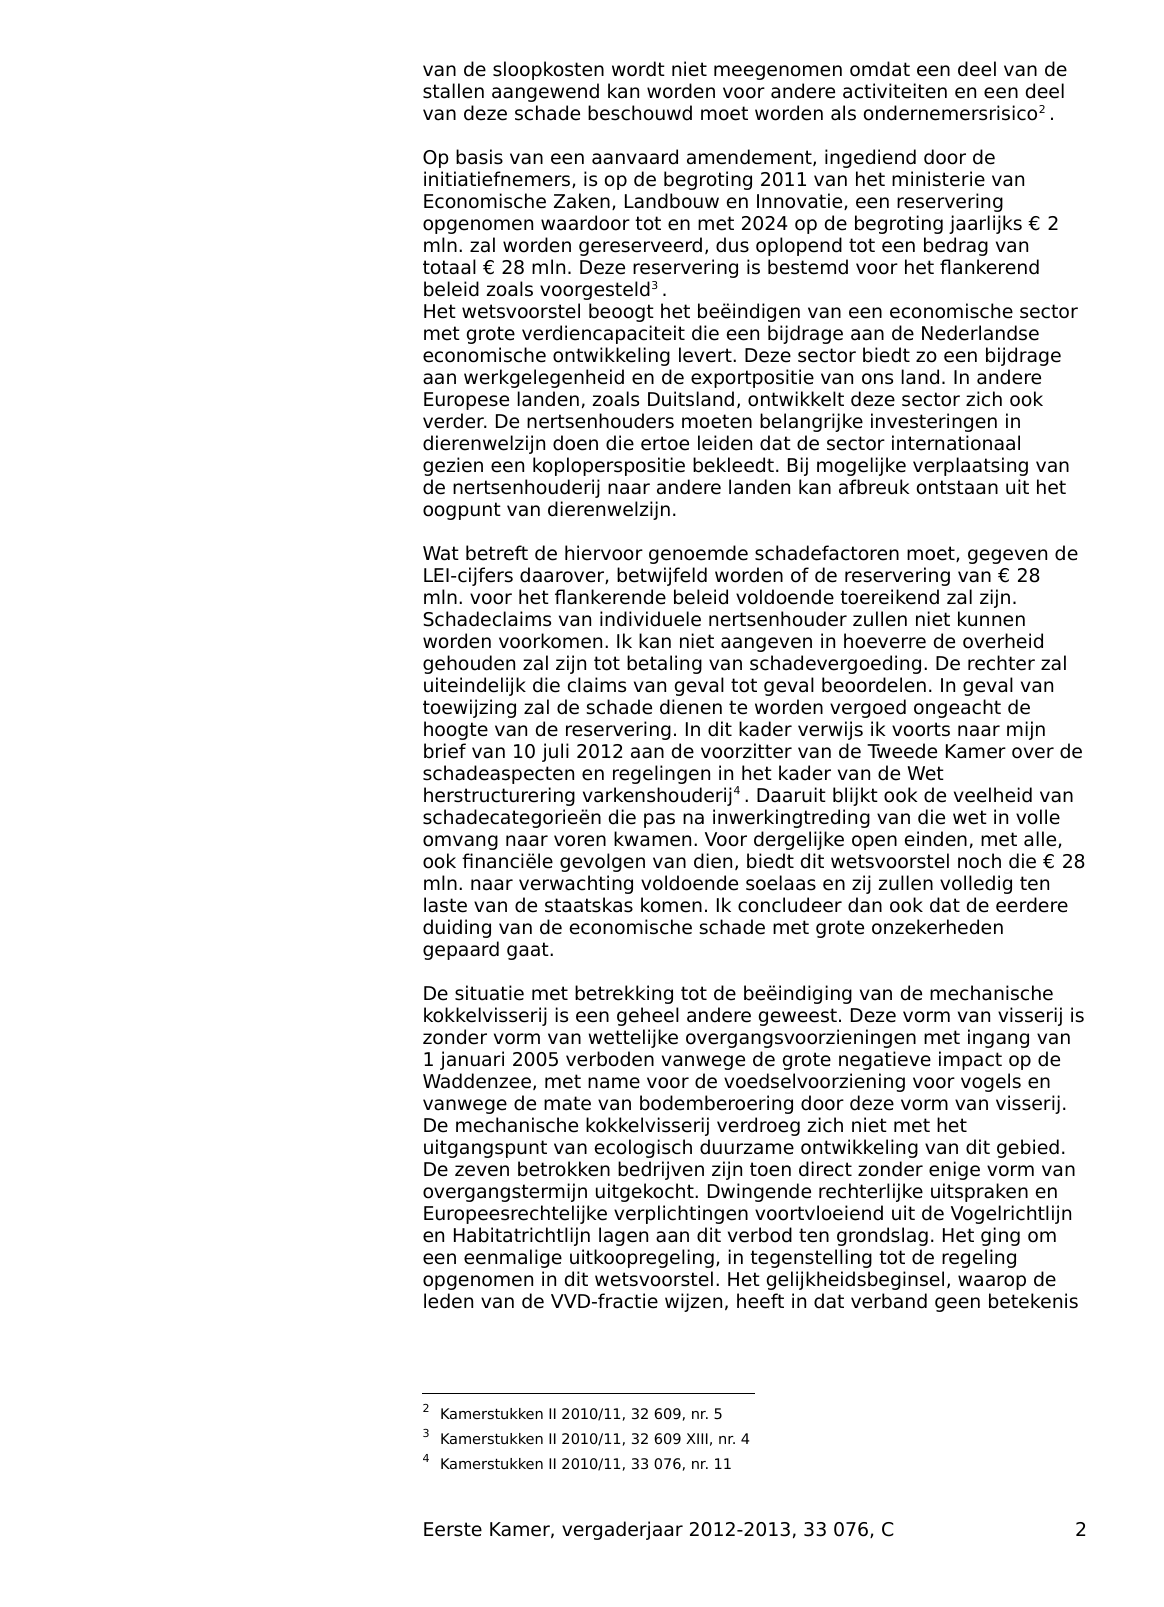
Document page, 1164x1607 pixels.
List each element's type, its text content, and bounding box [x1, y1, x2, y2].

text Wat betreft de hiervoor genoemde schadefactoren moet, gegeven de LEI-cijfers daarover, betwijfeld worden of de reservering van € 28 mln. voor het flankerende beleid voldoende toereikend zal zijn. Schadeclaims van individuele nertsenhouder zullen niet kunnen worden voorkomen. Ik kan niet aangeven in hoeverre de overheid gehouden zal zijn tot betaling van schadevergoeding. De rechter zal uiteindelijk die claims van geval tot geval beoordelen. In geval van toewijzing zal de schade dienen te worden vergoed ongeacht de hoogte van de reservering. In dit kader verwijs ik voorts naar mijn brief van 10 juli 2012 aan de voorzitter van de Tweede Kamer over de schadeaspecten en regelingen in het kader van de Wet herstructurering varkenshouderij. Daaruit blijkt ook de veelheid van schadecategorieën die pas na inwerkingtreding van die wet in volle omvang naar voren kwamen. Voor dergelijke open einden, met alle, ook financiële gevolgen van dien, biedt dit wetsvoorstel noch die € 28 mln. naar verwachting voldoende soelaas en zij zullen volledig ten laste van de staatskas komen. Ik concludeer dan ook dat de eerdere duiding van de economische schade met grote onzekerheden gepaard gaat. [422, 543, 1087, 961]
text Kamerstukken II 2010/11, 32 609, nr. 5 [422, 1402, 1087, 1424]
text Kamerstukken II 2010/11, 32 609 XIII, nr. 4 [422, 1427, 1087, 1449]
text De situatie met betrekking tot de beëindiging van de mechanische kokkelvisserij is een geheel andere geweest. Deze vorm van visserij is zonder vorm van wettelijke overgangsvoorzieningen met ingang van 1 januari 2005 verboden vanwege de grote negatieve impact op de Waddenzee, met name voor de voedselvoorziening voor vogels en vanwege de mate van bodemberoering door deze vorm van visserij. De mechanische kokkelvisserij verdroeg zich niet met het uitgangspunt van ecologisch duurzame ontwikkeling van dit gebied. De zeven betrokken bedrijven zijn toen direct zonder enige vorm van overgangstermijn uitgekocht. Dwingende rechterlijke uitspraken en Europeesrechtelijke verplichtingen voortvloeiend uit de Vogelrichtlijn en Habitatrichtlijn lagen aan dit verbod ten grondslag. Het ging om een eenmalige uitkoopregeling, in tegenstelling tot de regeling opgenomen in dit wetsvoorstel. Het gelijkheidsbeginsel, waarop de leden van de VVD-fractie wijzen, heeft in dat verband geen betekenis [422, 983, 1087, 1312]
text van de sloopkosten wordt niet meegenomen omdat een deel van de stallen aangewend kan worden voor andere activiteiten en een deel van deze schade beschouwd moet worden als ondernemersrisico. [422, 59, 1087, 125]
text Kamerstukken II 2010/11, 33 076, nr. 11 [422, 1452, 1087, 1474]
text Het wetsvoorstel beoogt het beëindigen van een economische sector met grote verdiencapaciteit die een bijdrage aan de Nederlandse economische ontwikkeling levert. Deze sector biedt zo een bijdrage aan werkgelegenheid en de exportpositie van ons land. In andere Europese landen, zoals Duitsland, ontwikkelt deze sector zich ook verder. De nertsenhouders moeten belangrijke investeringen in dierenwelzijn doen die ertoe leiden dat de sector internationaal gezien een koploperspositie bekleedt. Bij mogelijke verplaatsing van de nertsenhouderij naar andere landen kan afbreuk ontstaan uit het oogpunt van dierenwelzijn. [422, 301, 1087, 521]
text Op basis van een aanvaard amendement, ingediend door de initiatiefnemers, is op de begroting 2011 van het ministerie van Economische Zaken, Landbouw en Innovatie, een reservering opgenomen waardoor tot en met 2024 op de begroting jaarlijks € 2 mln. zal worden gereserveerd, dus oplopend tot een bedrag van totaal € 28 mln. Deze reservering is bestemd voor het flankerend beleid zoals voorgesteld. [422, 147, 1087, 301]
